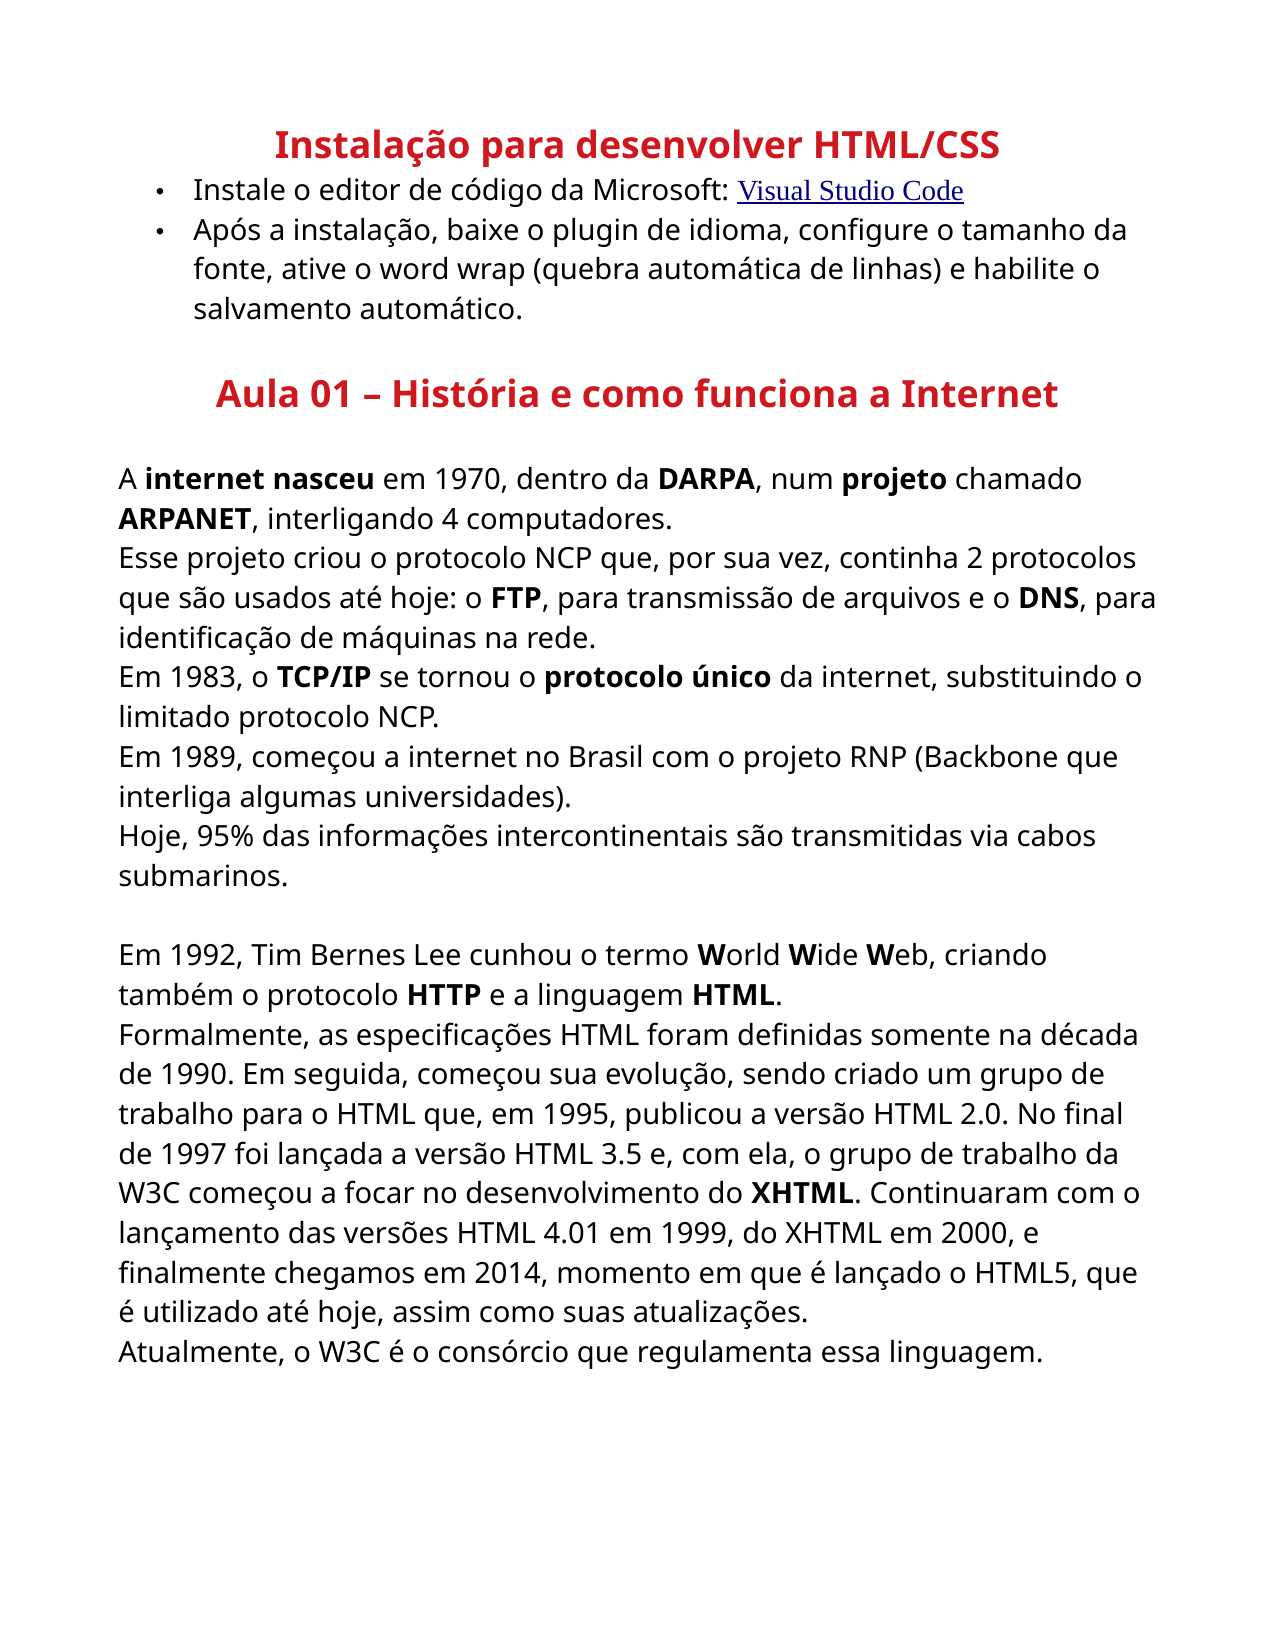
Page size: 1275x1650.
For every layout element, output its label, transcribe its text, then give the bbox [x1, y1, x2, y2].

text Em 1989, começou a internet no Brasil com o projeto RNP (Backbone que interliga algumas universidades). [118, 736, 1157, 816]
list Instale o editor de código da Microsoft: Visual Studio Code [156, 169, 1157, 209]
text Formalmente, as especificações HTML foram definidas somente na década de 1990. Em seguida, começou sua evolução, sendo criado um grupo de trabalho para o HTML que, em 1995, publicou a versão HTML 2.0. No final de 1997 foi lançada a versão HTML 3.5 e, com ela, o grupo de trabalho da W3C começou a focar no desenvolvimento do XHTML. Continuaram com o lançamento das versões HTML 4.01 em 1999, do XHTML em 2000, e finalmente chegamos em 2014, momento em que é lançado o HTML5, que é utilizado até hoje, assim como suas atualizações. Atualmente, o W3C é o consórcio que regulamenta essa linguagem. [118, 1014, 1157, 1371]
text Hoje, 95% das informações intercontinentais são transmitidas via cabos submarinos. [118, 816, 1157, 895]
text Aula 01 – História e como funciona a Internet [118, 368, 1157, 419]
text A internet nasceu em 1970, dentro da DARPA, num projeto chamado ARPANET, interligando 4 computadores. [118, 458, 1157, 538]
text Instalação para desenvolver HTML/CSS [118, 118, 1157, 169]
list Após a instalação, baixe o plugin de idioma, configure o tamanho da fonte, ative o word wrap (quebra automática de linhas) e habilite o salvamento automático. [156, 209, 1157, 328]
text Em 1992, Tim Bernes Lee cunhou o termo World Wide Web, criando também o protocolo HTTP e a linguagem HTML. [118, 934, 1157, 1014]
text Em 1983, o TCP/IP se tornou o protocolo único da internet, substituindo o limitado protocolo NCP. [118, 657, 1157, 736]
text Esse projeto criou o protocolo NCP que, por sua vez, continha 2 protocolos que são usados até hoje: o FTP, para transmissão de arquivos e o DNS, para identificação de máquinas na rede. [118, 538, 1157, 657]
